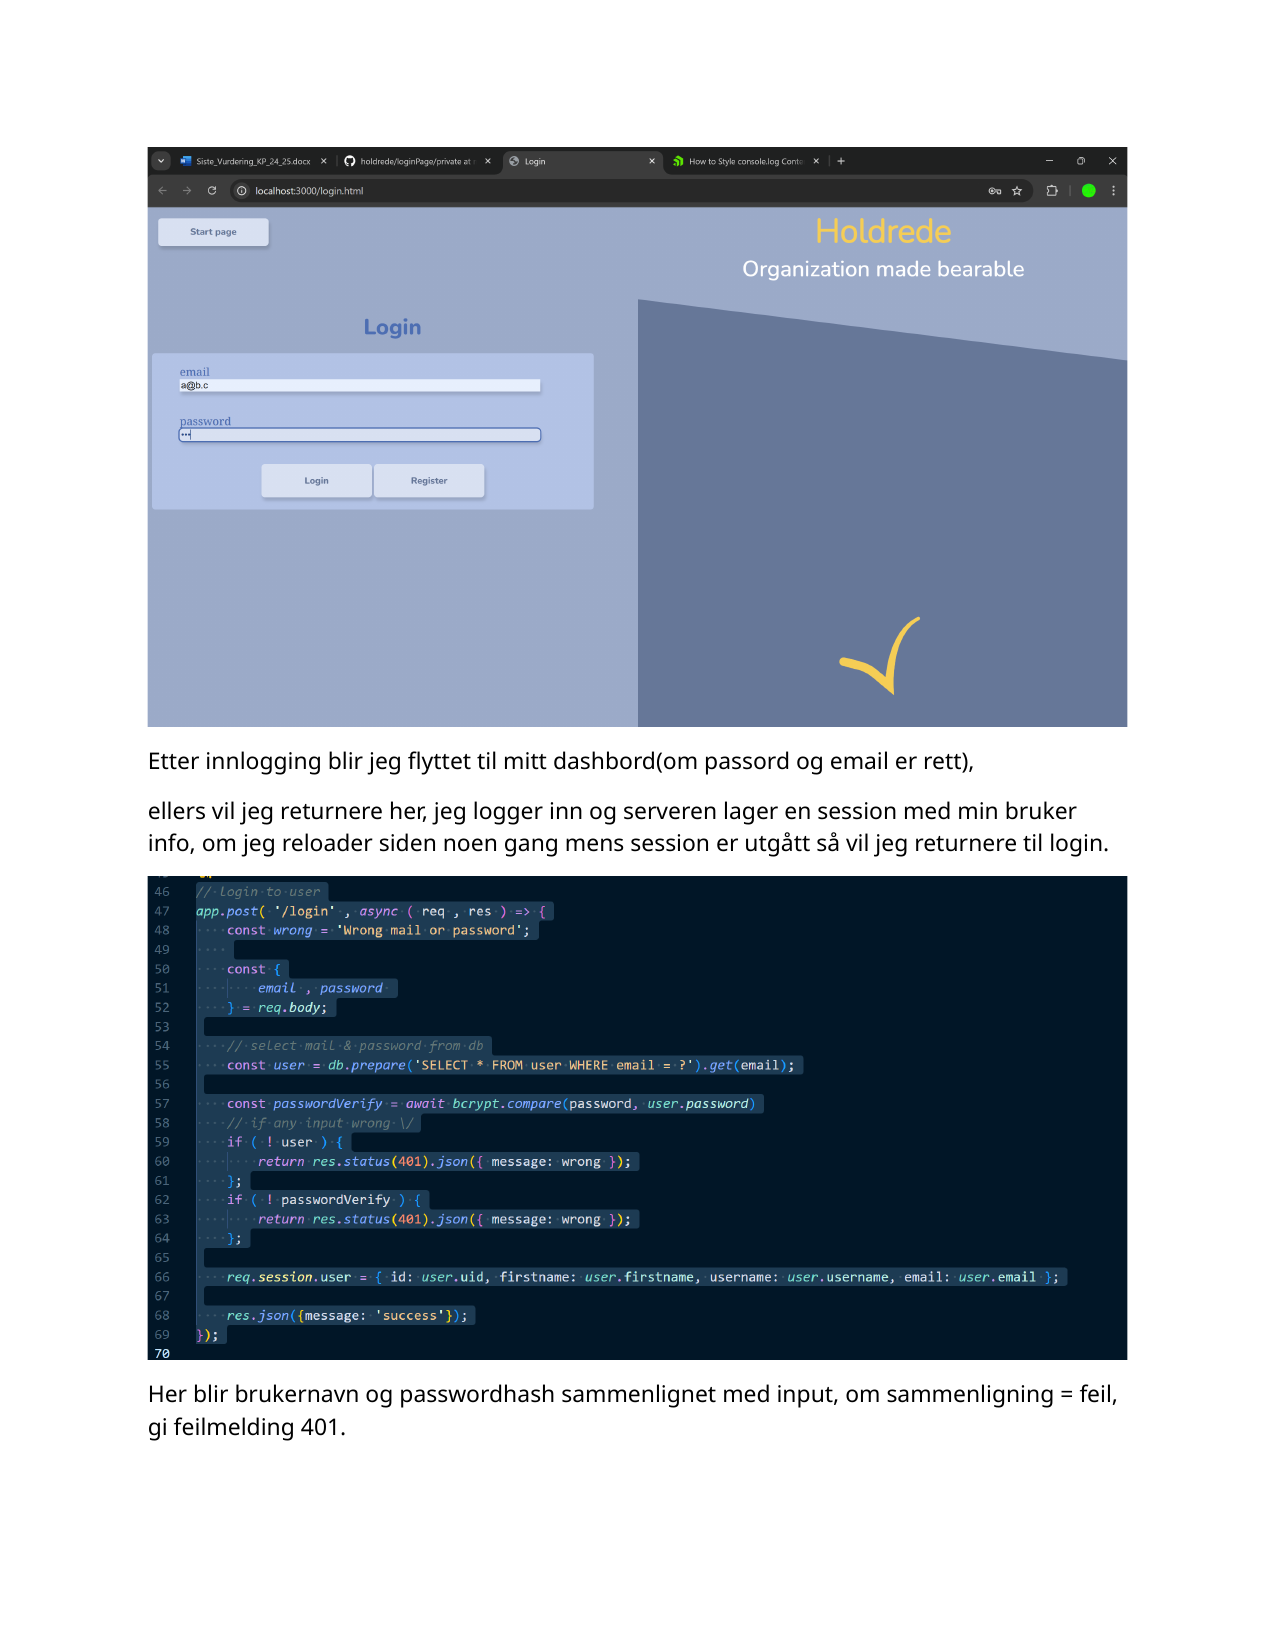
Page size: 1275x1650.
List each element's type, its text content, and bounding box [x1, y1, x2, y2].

text Etter innlogging blir jeg flyttet til mitt dashbord(om passord og email er rett), [148, 745, 1127, 776]
text Her blir brukernavn og passwordhash sammenlignet med input, om sammenligning = feil, gi feilmelding 401. [148, 1378, 1127, 1442]
text ellers vil jeg returnere her, jeg logger inn og serveren lager en session med min bruker info, om jeg reloader siden noen gang mens session er utgått så vil jeg returnere til login. [148, 794, 1127, 859]
